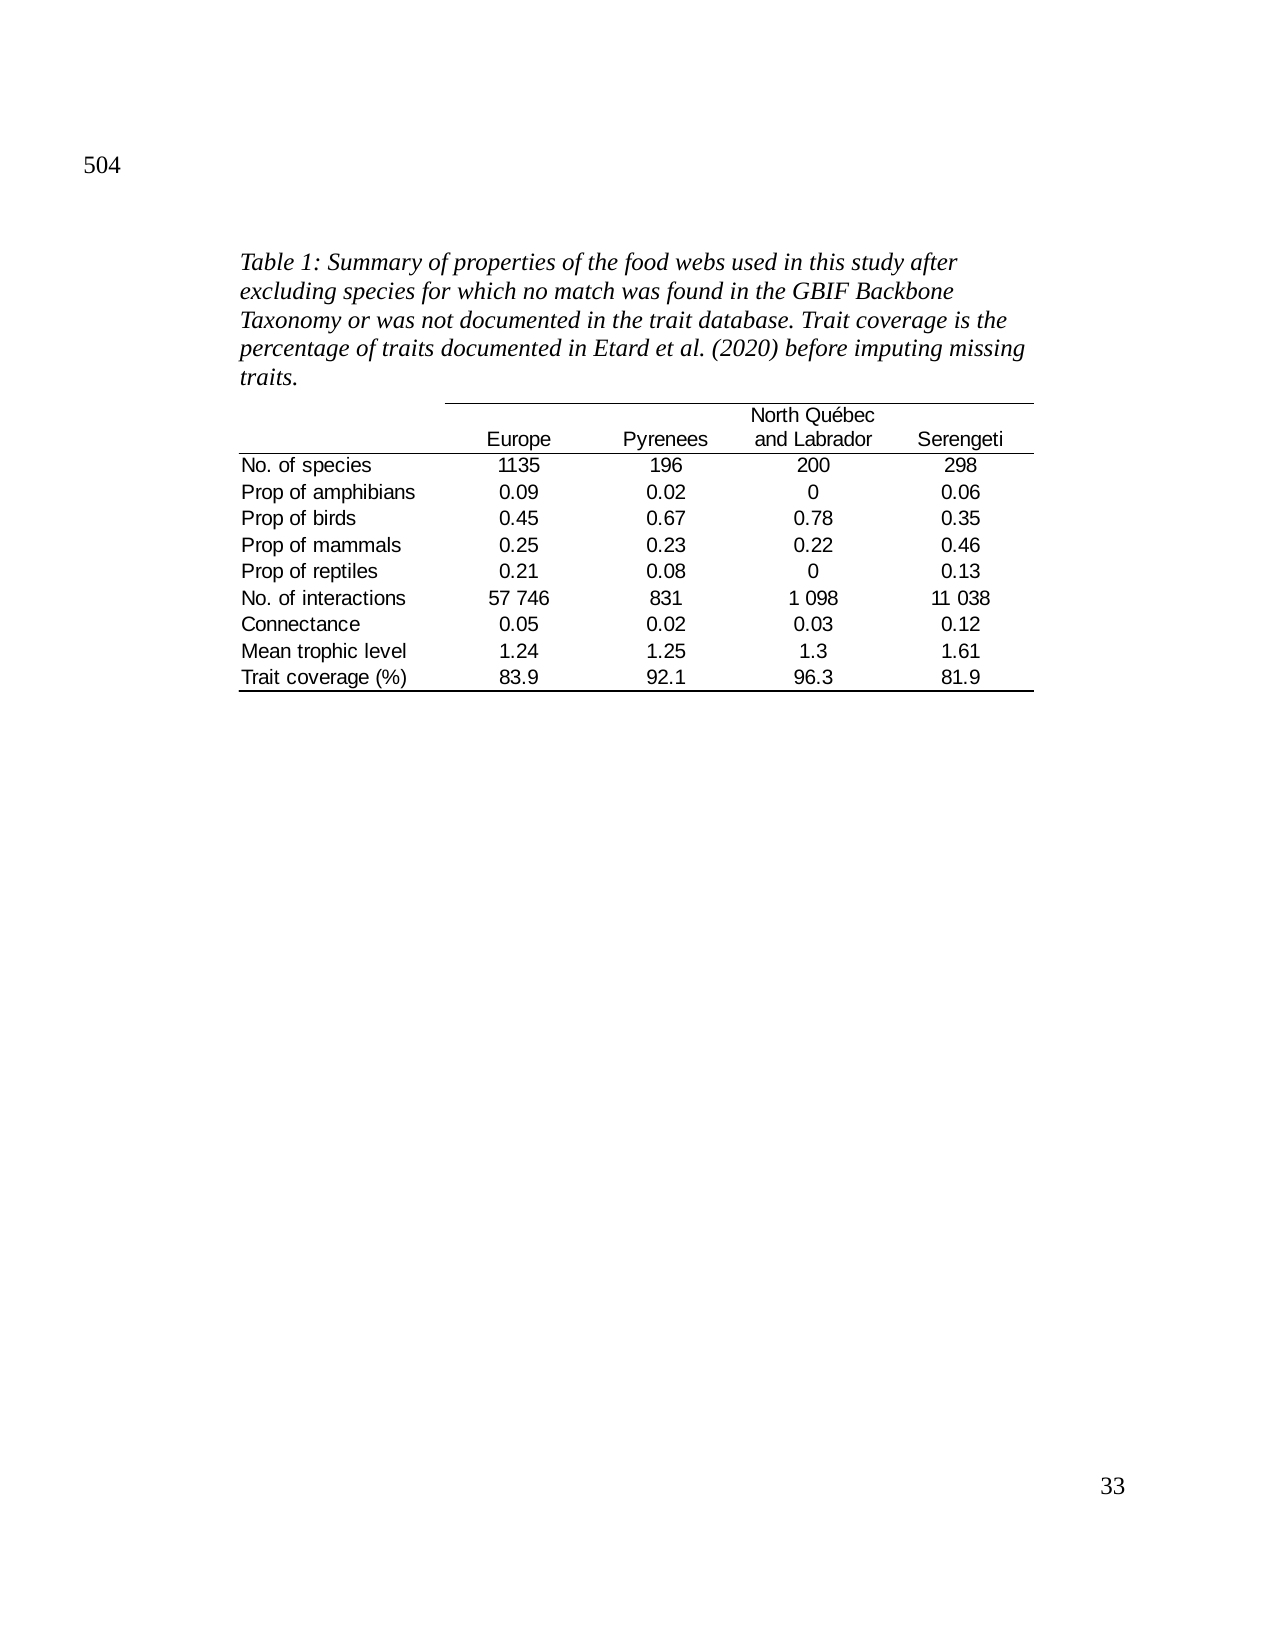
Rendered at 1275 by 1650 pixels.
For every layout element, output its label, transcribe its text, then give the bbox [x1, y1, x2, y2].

text Table 1: Summary of properties of the food webs used in this study after excluding species for which no match was found in the GBIF Backbone Taxonomy or was not documented in the trait database. Trait coverage is the percentage of traits documented in Etard et al. (2020) before imputing missing traits. [239, 247, 1036, 391]
